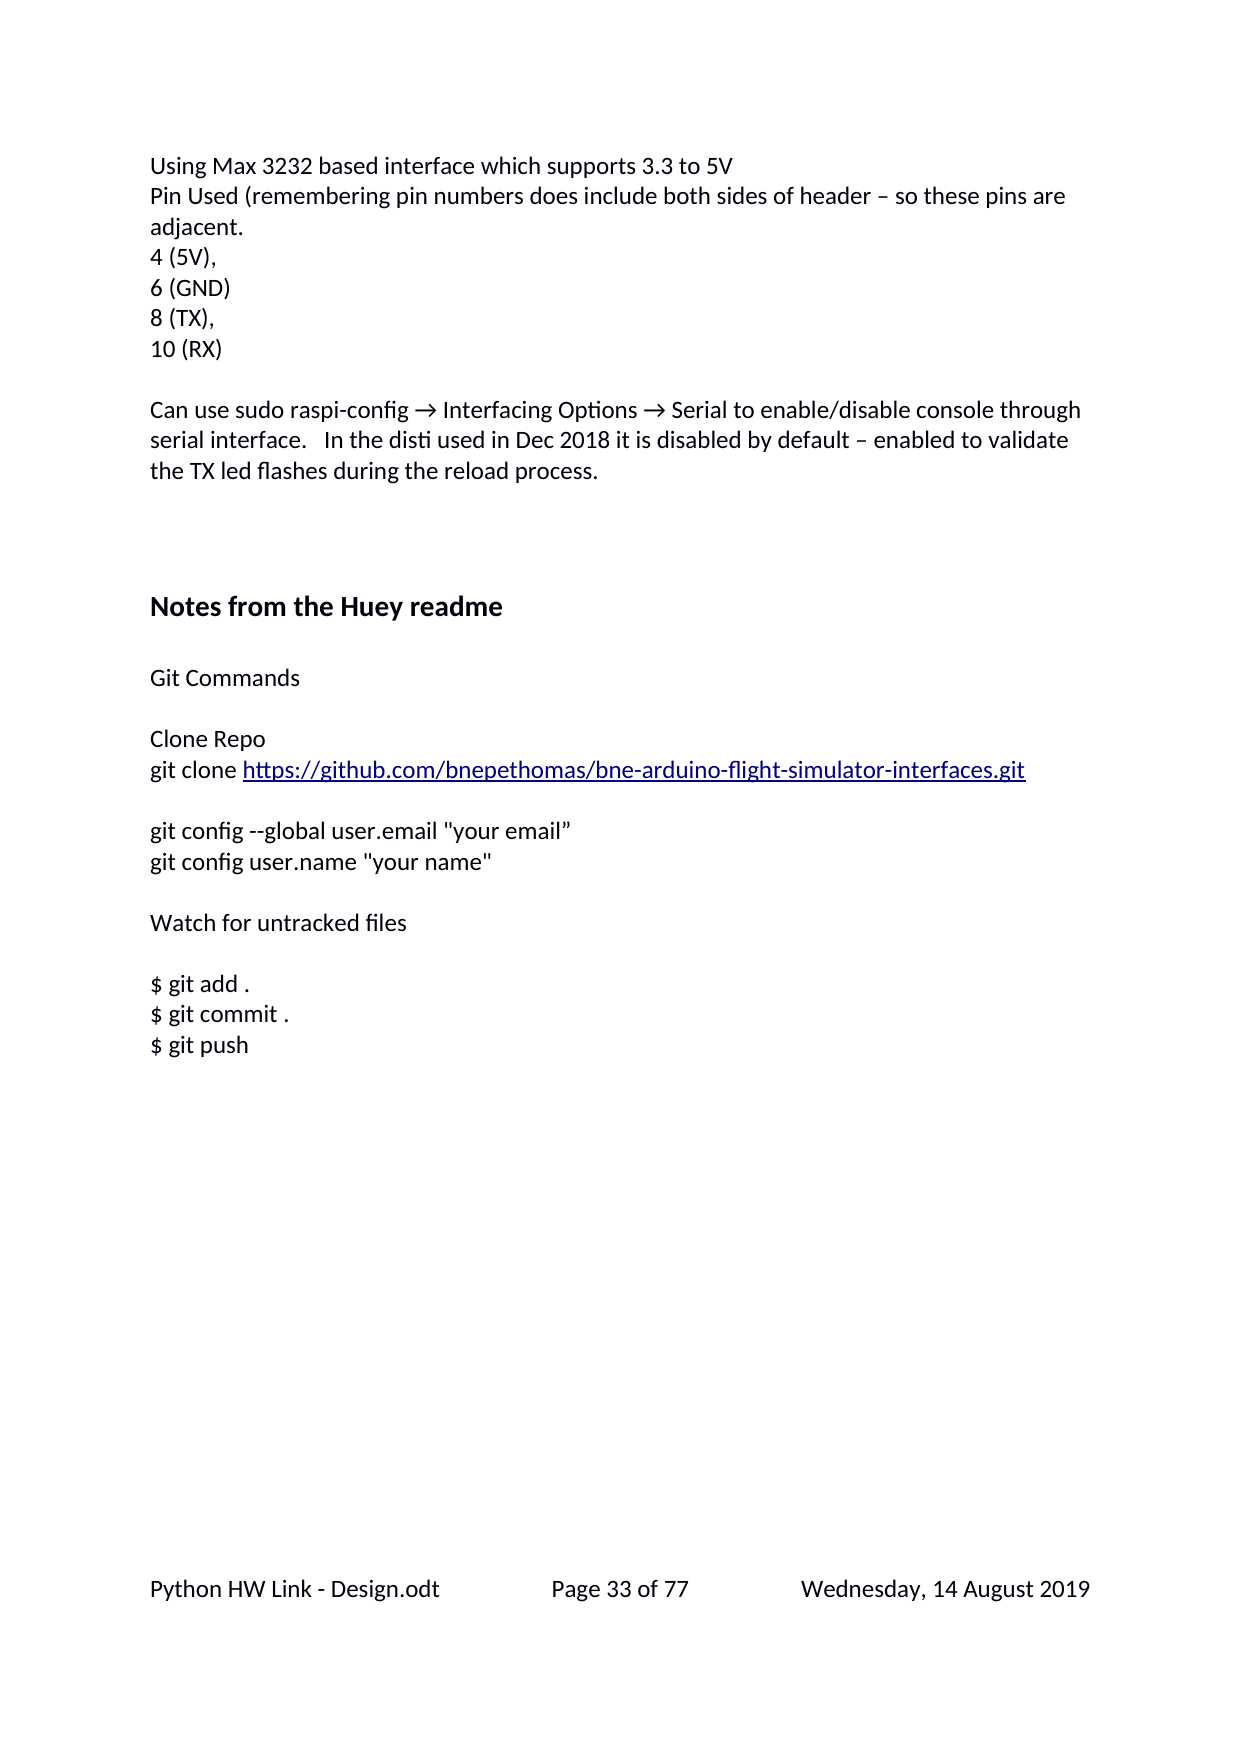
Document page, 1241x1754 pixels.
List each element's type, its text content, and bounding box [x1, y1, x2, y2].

text Using Max 3232 based interface which supports 3.3 to 5V [150, 150, 1090, 181]
text $ git commit . [150, 998, 1090, 1029]
text Pin Used (remembering pin numbers does include both sides of header – so these pins are adjacent. [150, 181, 1090, 242]
text Watch for untracked files [150, 907, 1090, 937]
text git config user.name "your name" [150, 846, 1090, 876]
text 10 (RX) [150, 333, 1090, 364]
text $ git add . [150, 968, 1090, 998]
text $ git push [150, 1029, 1090, 1059]
text 6 (GND) [150, 272, 1090, 303]
subtitle Notes from the Huey readme [150, 588, 1090, 624]
text git clone https://github.com/bnepethomas/bne-arduino-flight-simulator-interfaces.git [150, 754, 1090, 784]
text 8 (TX), [150, 303, 1090, 333]
text 4 (5V), [150, 242, 1090, 272]
text git config --global user.email "your email” [150, 815, 1090, 846]
text Git Commands [150, 662, 1090, 693]
text Can use sudo raspi-config → Interfacing Options → Serial to enable/disable console through serial interface. In the disti used in Dec 2018 it is disabled by default – enabled to validate the TX led flashes during the reload process. [150, 394, 1090, 486]
text Clone Repo [150, 723, 1090, 754]
